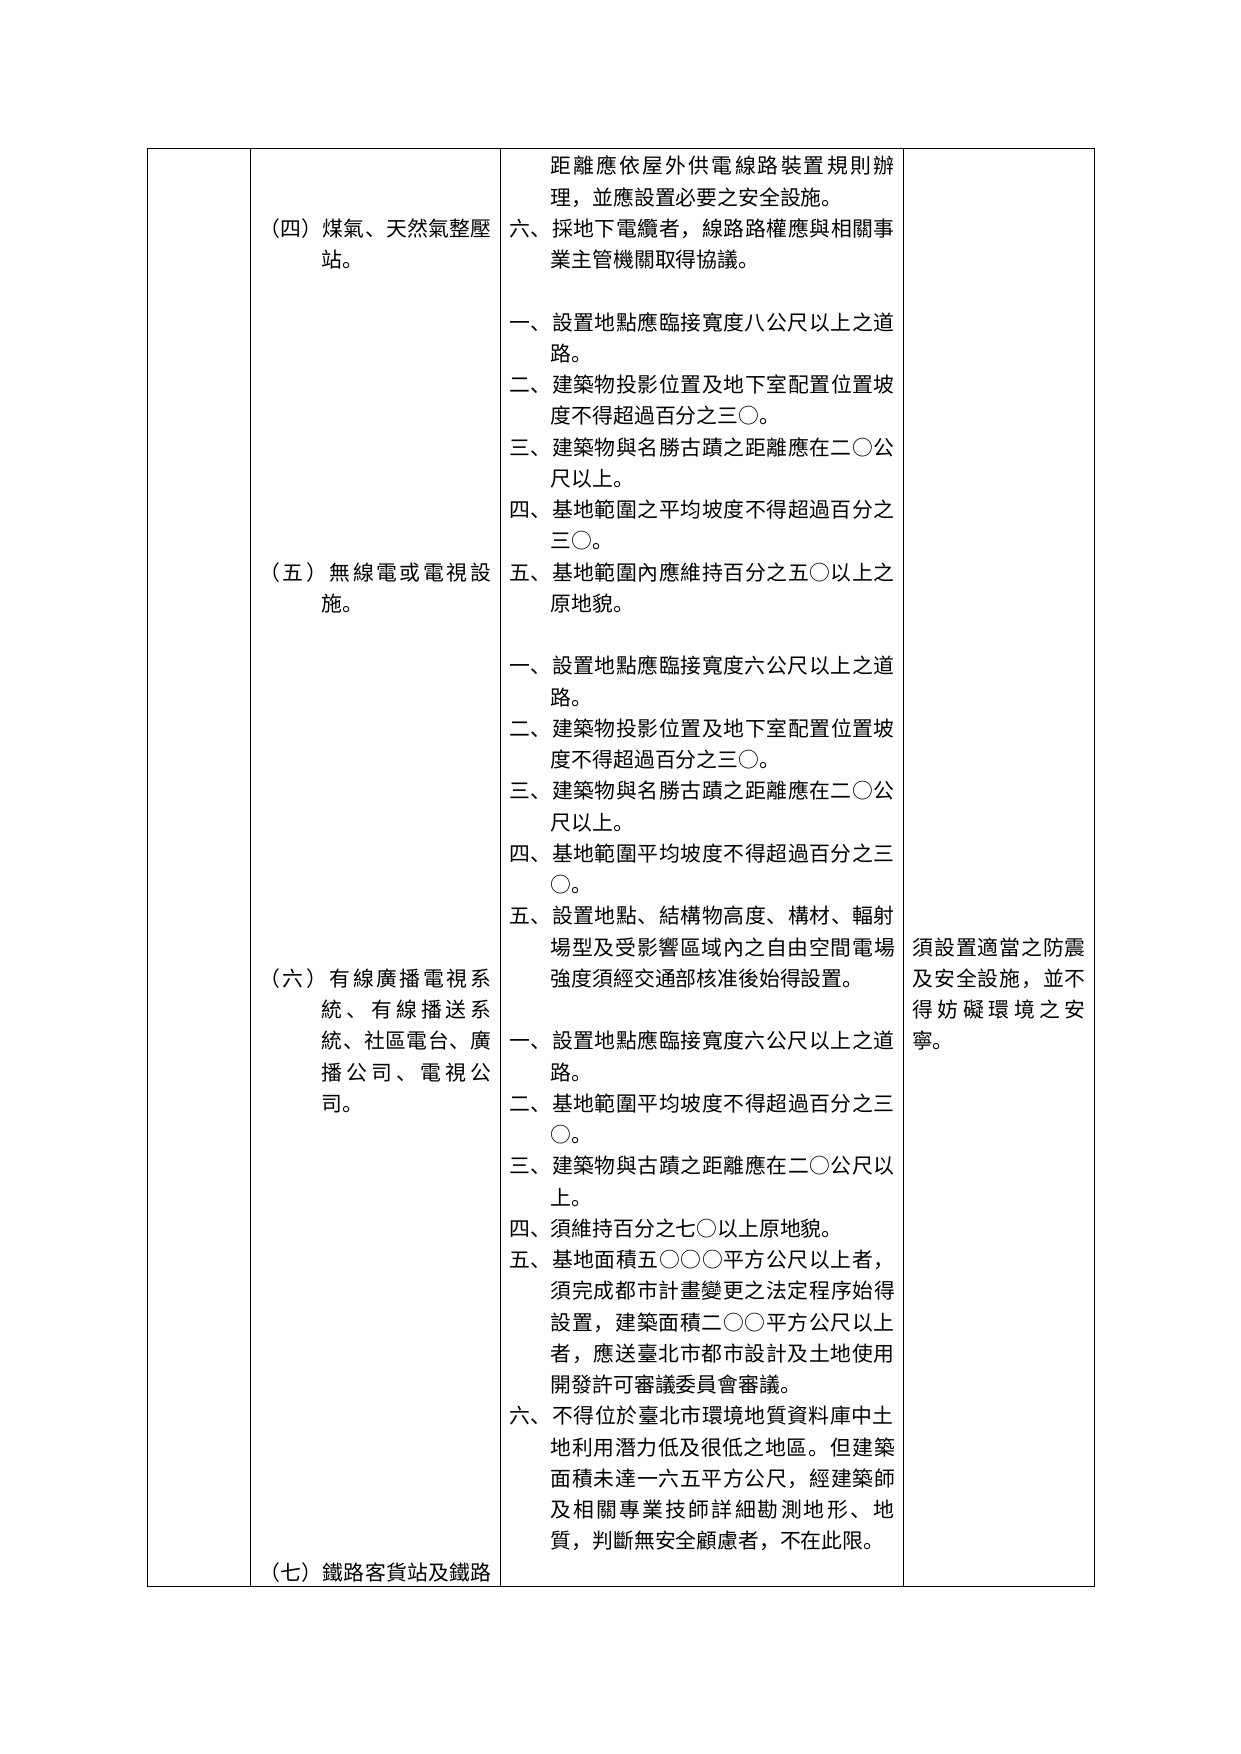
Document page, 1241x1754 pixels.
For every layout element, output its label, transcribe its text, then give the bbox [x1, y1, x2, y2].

table_cell （四）煤氣、天然氣整壓站。 （五）無線電或電視設施。 （六）有線廣播電視系統、有線播送系統、社區電台、廣播公司、電視公司。 （七）鐵路客貨站及鐵路 [251, 149, 500, 1586]
table_cell 須設置適當之防震及安全設施，並不得妨礙環境之安寧。 [904, 149, 1094, 1586]
table_cell 距離應依屋外供電線路裝置規則辦理，並應設置必要之安全設施。 六、採地下電纜者，線路路權應與相關事業主管機關取得協議。 一、設置地點應臨接寬度八公尺以上之道路。 二、建築物投影位置及地下室配置位置坡度不得超過百分之三○。 三、建築物與名勝古蹟之距離應在二○公尺以上。 四、基地範圍之平均坡度不得超過百分之三○。 五、基地範圍內應維持百分之五○以上之原地貌。 一、設置地點應臨接寬度六公尺以上之道路。 二、建築物投影位置及地下室配置位置坡度不得超過百分之三○。 三、建築物與名勝古蹟之距離應在二○公尺以上。 四、基地範圍平均坡度不得超過百分之三○。 五、設置地點、結構物高度、構材、輻射場型及受影響區域內之自由空間電場強度須經交通部核准後始得設置。 一、設置地點應臨接寬度六公尺以上之道路。 二、基地範圍平均坡度不得超過百分之三○。 三、建築物與古蹟之距離應在二○公尺以上。 四、須維持百分之七○以上原地貌。 五、基地面積五○○○平方公尺以上者，須完成都市計畫變更之法定程序始得設置，建築面積二○○平方公尺以上者，應送臺北市都市設計及土地使用開發許可審議委員會審議。 六、不得位於臺北市環境地質資料庫中土地利用潛力低及很低之地區。但建築面積未達一六五平方公尺，經建築師及相關專業技師詳細勘測地形、地質，判斷無安全顧慮者，不在此限。 [501, 149, 903, 1586]
table_cell [148, 149, 250, 1586]
